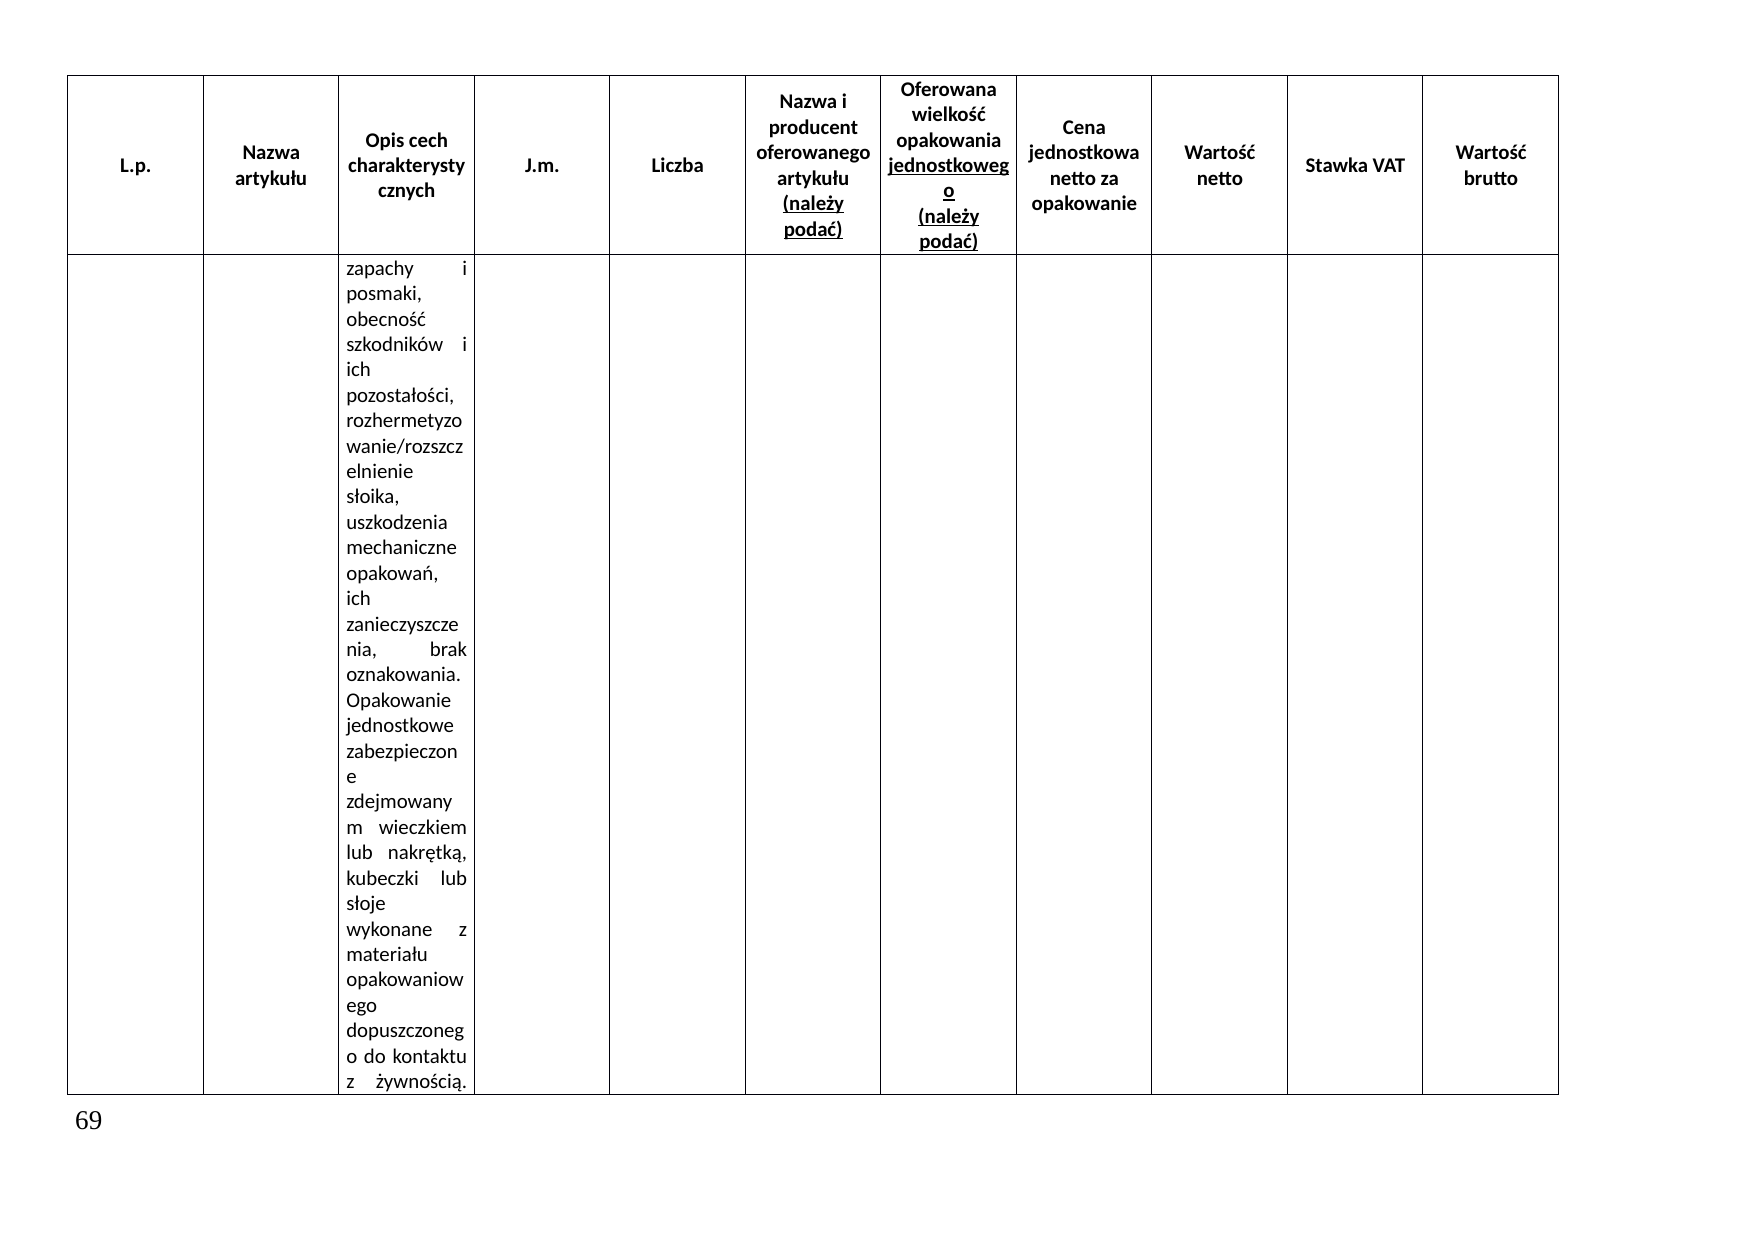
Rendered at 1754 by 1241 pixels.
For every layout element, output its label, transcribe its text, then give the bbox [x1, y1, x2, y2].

table_cell zapachy i posmaki, obecność szkodników i ich pozostałości, rozhermetyzowanie/rozszczelnienie słoika, uszkodzenia mechaniczne opakowań, ich zanieczyszczenia, brak oznakowania. Opakowanie jednostkowe zabezpieczone zdejmowanym wieczkiem lub nakrętką, kubeczki lub słoje wykonane z materiału opakowaniowego dopuszczonego do kontaktu z żywnością. [339, 255, 474, 1094]
table_header Wartość brutto [1423, 76, 1558, 254]
table_cell [204, 255, 338, 1094]
table_cell [475, 255, 609, 1094]
table_cell [746, 255, 880, 1094]
table_cell [610, 255, 745, 1094]
table_cell [68, 255, 203, 1094]
table_header Cena jednostkowa netto za opakowanie [1017, 76, 1151, 254]
table_header Nazwa i producent oferowanego artykułu (należy podać) [746, 76, 880, 254]
table_header Wartość netto [1152, 76, 1287, 254]
table_header Stawka VAT [1288, 76, 1422, 254]
table_cell [1423, 255, 1558, 1094]
table_header Nazwa artykułu [204, 76, 338, 254]
table_cell [881, 255, 1016, 1094]
table_header J.m. [475, 76, 609, 254]
table_header Liczba [610, 76, 745, 254]
table_cell [1152, 255, 1287, 1094]
table_header Oferowana wielkość opakowania jednostkowego (należy podać) [881, 76, 1016, 254]
table_cell [1017, 255, 1151, 1094]
table_header Opis cech charakterystycznych [339, 76, 474, 254]
table_header L.p. [68, 76, 203, 254]
table_cell [1288, 255, 1422, 1094]
